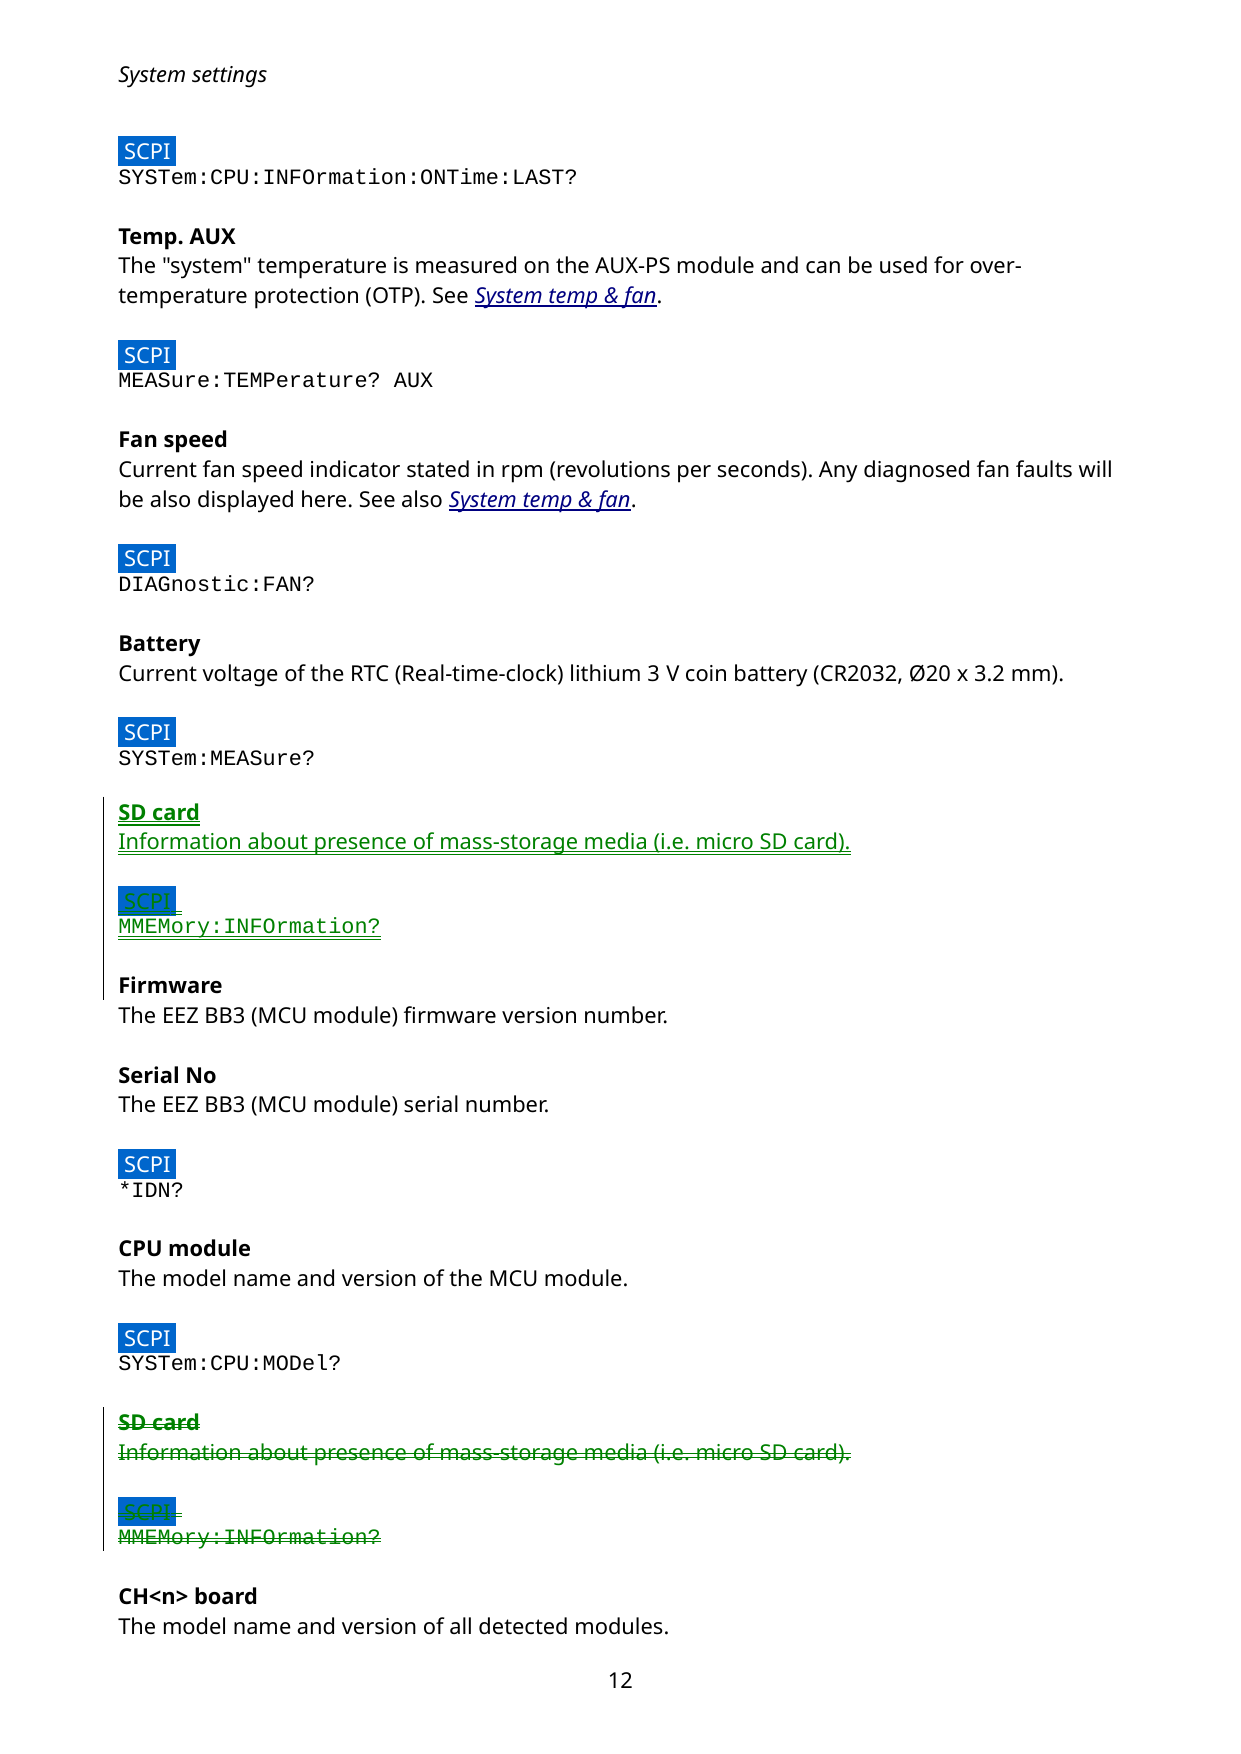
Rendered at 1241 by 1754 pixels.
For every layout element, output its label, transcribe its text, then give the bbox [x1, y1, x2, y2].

text The model name and version of all detected modules. [118, 1611, 1122, 1641]
text The "system" temperature is measured on the AUX-PS module and can be used for over-temperature protection (OTP). See System temp & fan. [118, 251, 1122, 310]
text Current fan speed indicator stated in rpm (revolutions per seconds). Any diagnosed fan faults will be also displayed here. See also System temp & fan. [118, 454, 1122, 514]
text SD card [118, 797, 1122, 826]
text *IDN? [118, 1179, 1122, 1204]
text The EEZ BB3 (MCU module) firmware version number. [118, 1000, 1122, 1030]
text MEASure:TEMPerature? AUX [118, 370, 1122, 394]
text SCPI [118, 543, 1122, 573]
text SCPI [118, 1323, 1122, 1353]
text DIAGnostic:FAN? [118, 573, 1122, 598]
text Fan speed [118, 424, 1122, 454]
text The model name and version of the MCU module. [118, 1263, 1122, 1293]
text SYSTem:CPU:INFOrmation:ONTime:LAST? [118, 166, 1122, 191]
text CH<n> board [118, 1581, 1122, 1611]
text SCPI [118, 1149, 1122, 1179]
text SCPI [118, 886, 1122, 916]
text The EEZ BB3 (MCU module) serial number. [118, 1089, 1122, 1119]
text Temp. AUX [118, 221, 1122, 251]
text SYSTem:CPU:MODel? [118, 1353, 1122, 1377]
text Battery [118, 628, 1122, 658]
text Current voltage of the RTC (Real-time-clock) lithium 3 V coin battery (CR2032, Ø20 x 3.2 mm). [118, 658, 1122, 687]
text Firmware [118, 970, 1122, 1000]
text MMEMory:INFOrmation? [118, 916, 1122, 941]
text SCPI [118, 717, 1122, 747]
text SCPI [118, 136, 1122, 166]
text SCPI [118, 340, 1122, 370]
text Serial No [118, 1060, 1122, 1089]
text CPU module [118, 1233, 1122, 1263]
text Information about presence of mass-storage media (i.e. micro SD card). [118, 826, 1122, 856]
text SYSTem:MEASure? [118, 747, 1122, 772]
